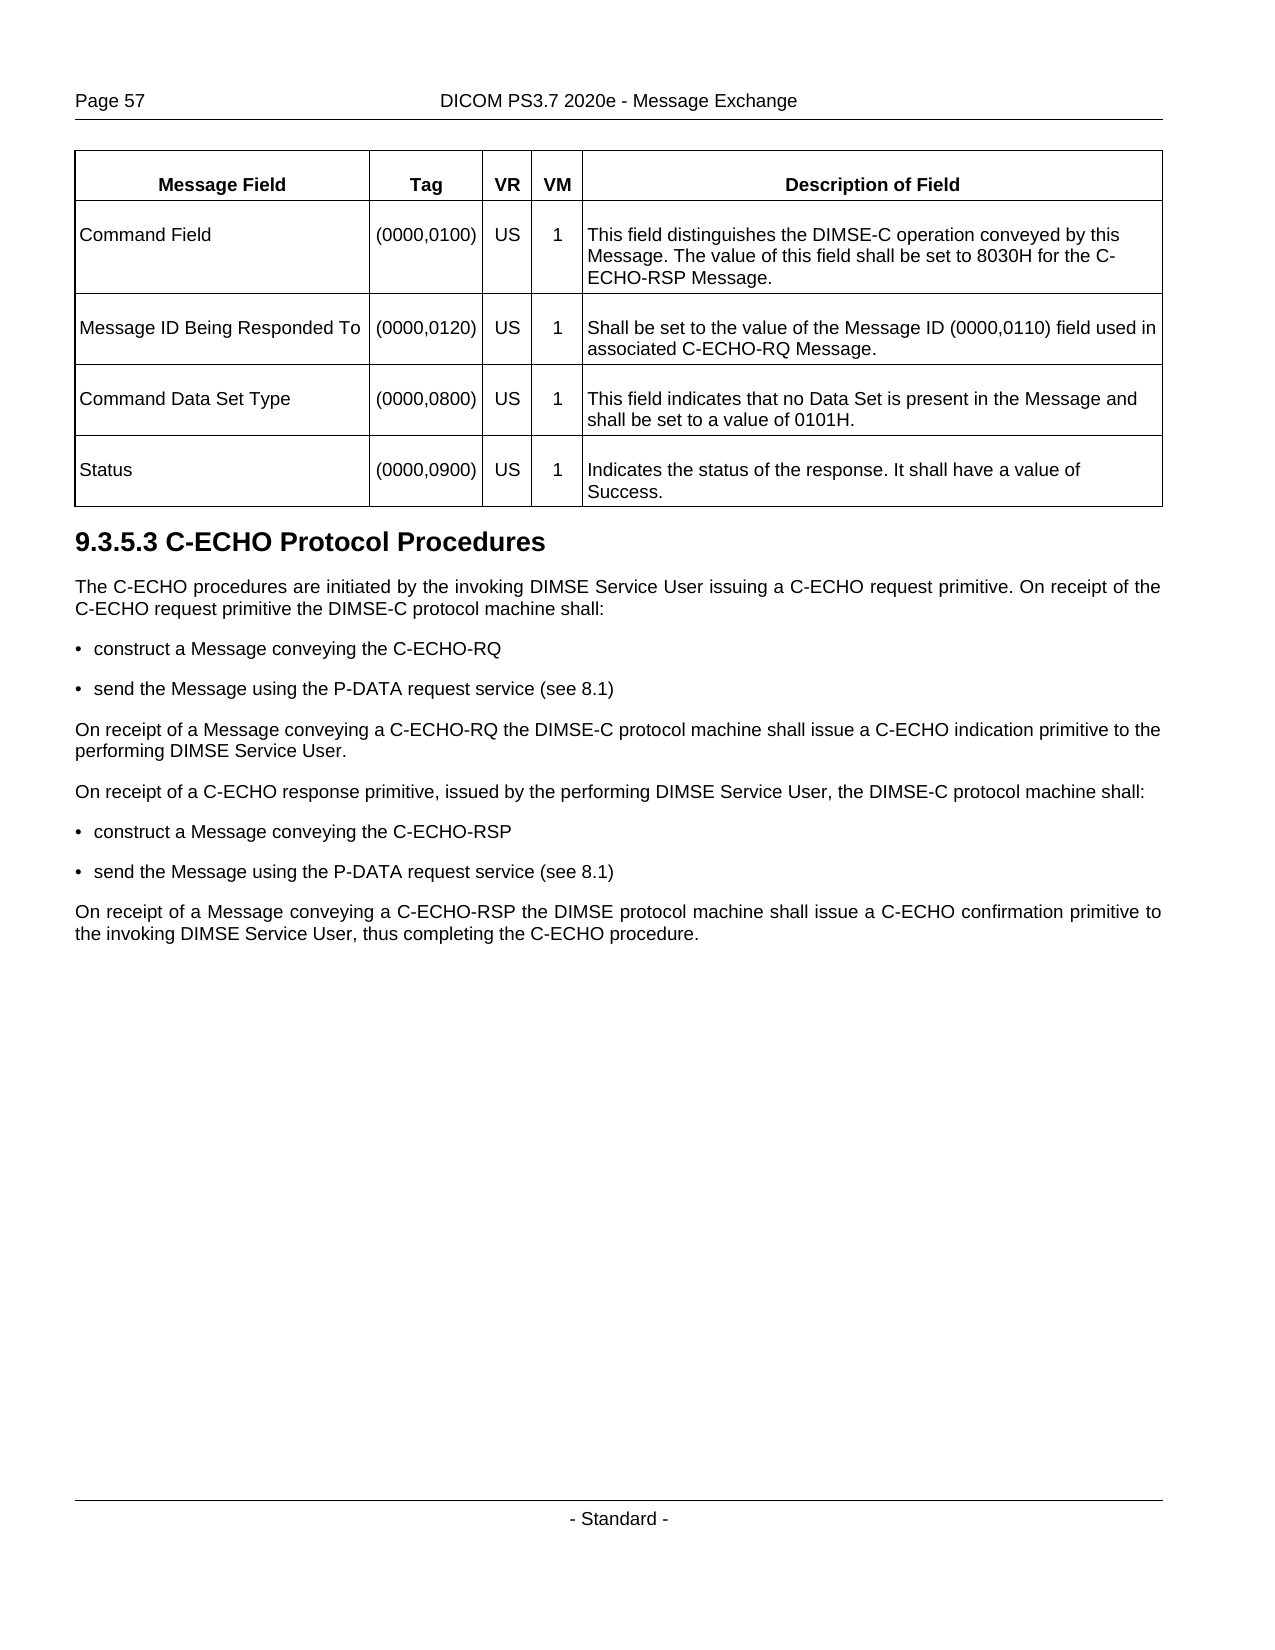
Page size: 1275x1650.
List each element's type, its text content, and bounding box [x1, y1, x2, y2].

text On receipt of a Message conveying a C-ECHO-RQ the DIMSE-C protocol machine shall issue a C-ECHO indication primitive to the performing DIMSE Service User. [75, 718, 1162, 762]
table_header Tag [370, 151, 482, 200]
table_header VM [532, 151, 582, 200]
table_cell (0000,0120) [370, 294, 482, 364]
table_cell (0000,0100) [370, 201, 482, 292]
text • construct a Message conveying the C-ECHO-RQ [75, 638, 1162, 659]
text 9.3.5.3 C-ECHO Protocol Procedures [75, 526, 1162, 557]
table_header Description of Field [583, 151, 1162, 200]
text On receipt of a C-ECHO response primitive, issued by the performing DIMSE Service User, the DIMSE-C protocol machine shall: [75, 780, 1162, 802]
table_cell Status [76, 436, 369, 506]
table_cell 1 [532, 201, 582, 292]
table_cell Shall be set to the value of the Message ID (0000,0110) field used in associated C-ECHO-RQ Message. [583, 294, 1162, 364]
table_header VR [483, 151, 531, 200]
text • send the Message using the P-DATA request service (see 8.1) [75, 678, 1162, 700]
table_cell 1 [532, 436, 582, 506]
table_cell (0000,0800) [370, 365, 482, 435]
table_cell US [483, 436, 531, 506]
table_cell Indicates the status of the response. It shall have a value of Success. [583, 436, 1162, 506]
text On receipt of a Message conveying a C-ECHO-RSP the DIMSE protocol machine shall issue a C-ECHO confirmation primitive to the invoking DIMSE Service User, thus completing the C-ECHO procedure. [75, 901, 1162, 944]
table_cell 1 [532, 294, 582, 364]
table_cell This field distinguishes the DIMSE-C operation conveyed by this Message. The value of this field shall be set to 8030H for the C-ECHO-RSP Message. [583, 201, 1162, 292]
table_cell US [483, 365, 531, 435]
text • send the Message using the P-DATA request service (see 8.1) [75, 861, 1162, 883]
table_cell Message ID Being Responded To [76, 294, 369, 364]
table_cell 1 [532, 365, 582, 435]
text • construct a Message conveying the C-ECHO-RSP [75, 821, 1162, 842]
table_cell US [483, 294, 531, 364]
text The C-ECHO procedures are initiated by the invoking DIMSE Service User issuing a C-ECHO request primitive. On receipt of the C-ECHO request primitive the DIMSE-C protocol machine shall: [75, 576, 1162, 619]
table_cell Command Data Set Type [76, 365, 369, 435]
table_header Message Field [76, 151, 369, 200]
table_cell US [483, 201, 531, 292]
table_cell This field indicates that no Data Set is present in the Message and shall be set to a value of 0101H. [583, 365, 1162, 435]
table_cell Command Field [76, 201, 369, 292]
table_cell (0000,0900) [370, 436, 482, 506]
